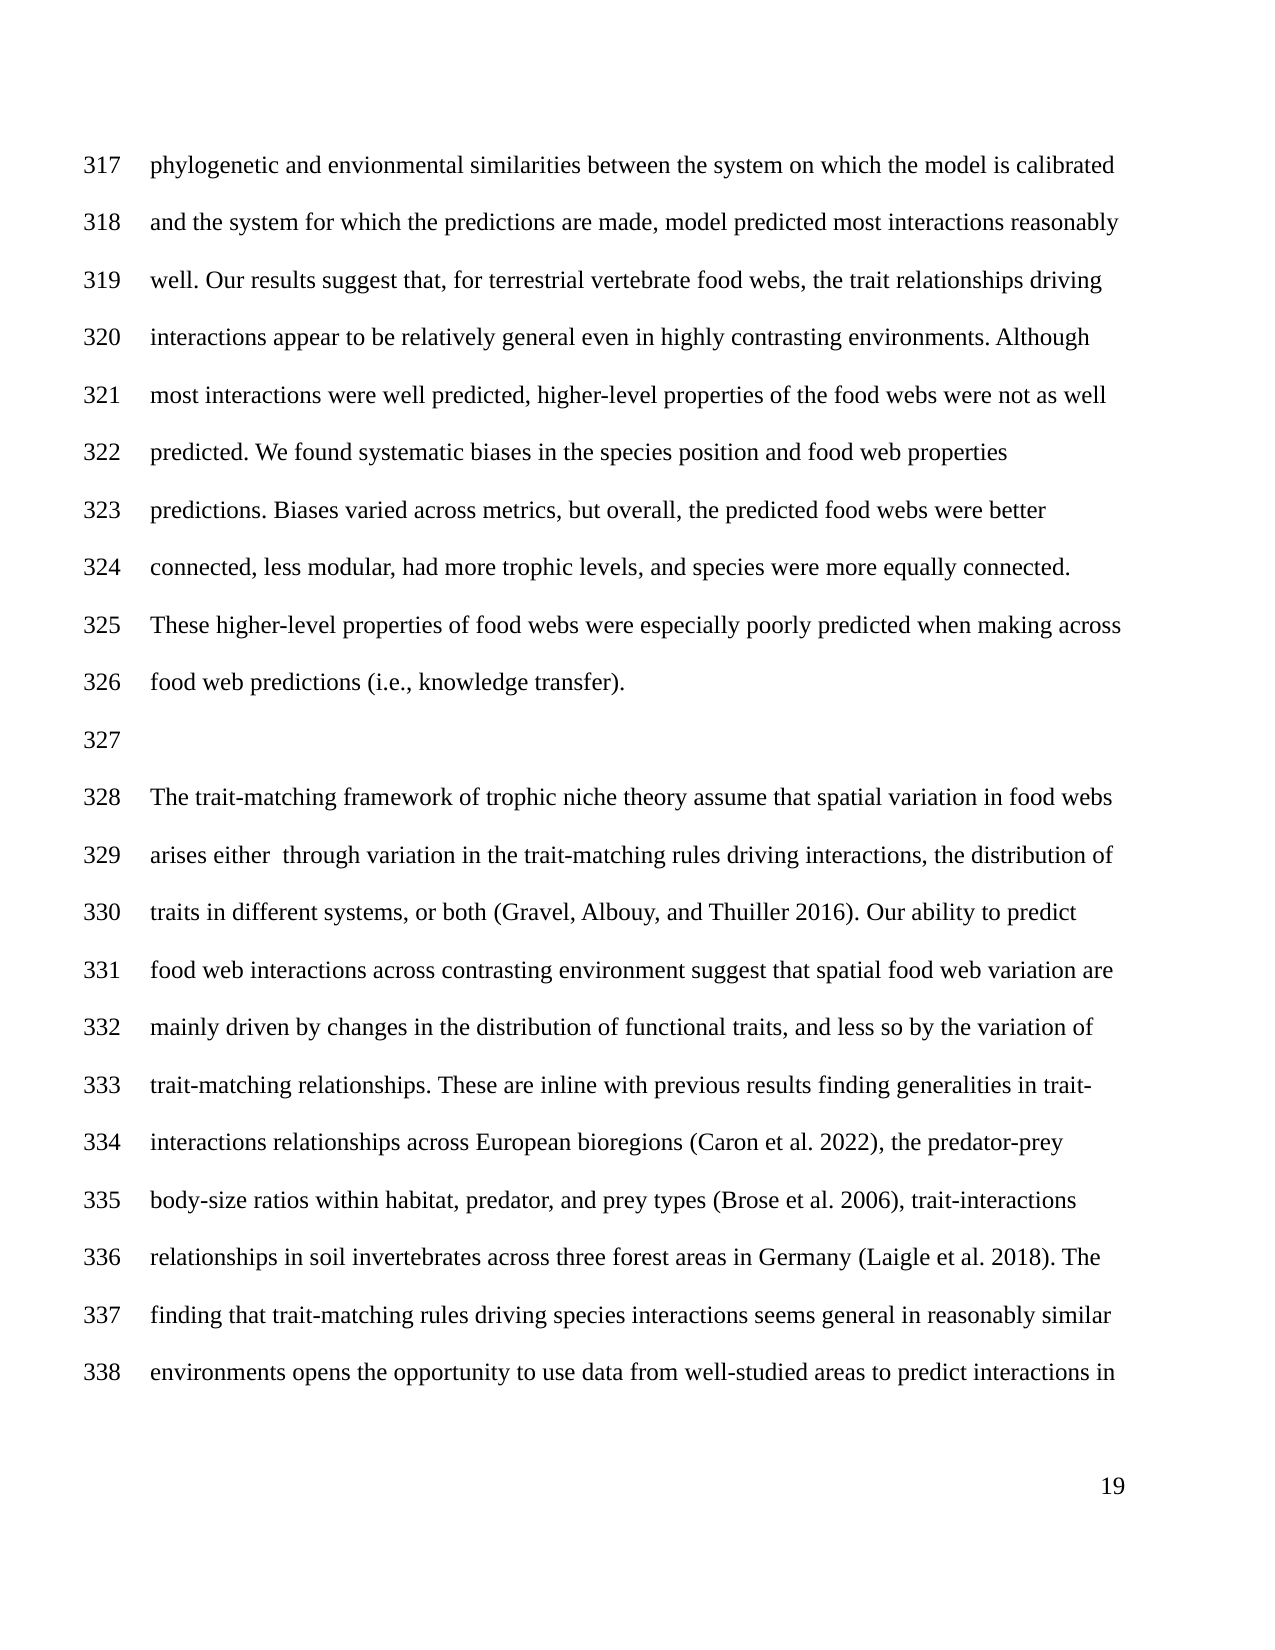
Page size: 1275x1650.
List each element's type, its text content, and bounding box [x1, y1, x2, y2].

text phylogenetic and envionmental similarities between the system on which the model is calibrated and the system for which the predictions are made, model predicted most interactions reasonably well. Our results suggest that, for terrestrial vertebrate food webs, the trait relationships driving interactions appear to be relatively general even in highly contrasting environments. Although most interactions were well predicted, higher-level properties of the food webs were not as well predicted. We found systematic biases in the species position and food web properties predictions. Biases varied across metrics, but overall, the predicted food webs were better connected, less modular, had more trophic levels, and species were more equally connected. These higher-level properties of food webs were especially poorly predicted when making across food web predictions (i.e., knowledge transfer). [150, 150, 1125, 696]
text The trait-matching framework of trophic niche theory assume that spatial variation in food webs arises either through variation in the trait-matching rules driving interactions, the distribution of traits in different systems, or both (Gravel, Albouy, and Thuiller 2016). Our ability to predict food web interactions across contrasting environment suggest that spatial food web variation are mainly driven by changes in the distribution of functional traits, and less so by the variation of trait-matching relationships. These are inline with previous results finding generalities in trait-interactions relationships across European bioregions (Caron et al. 2022), the predator-prey body-size ratios within habitat, predator, and prey types (Brose et al. 2006), trait-interactions relationships in soil invertebrates across three forest areas in Germany (Laigle et al. 2018). The finding that trait-matching rules driving species interactions seems general in reasonably similar environments opens the opportunity to use data from well-studied areas to predict interactions in [150, 782, 1125, 1386]
